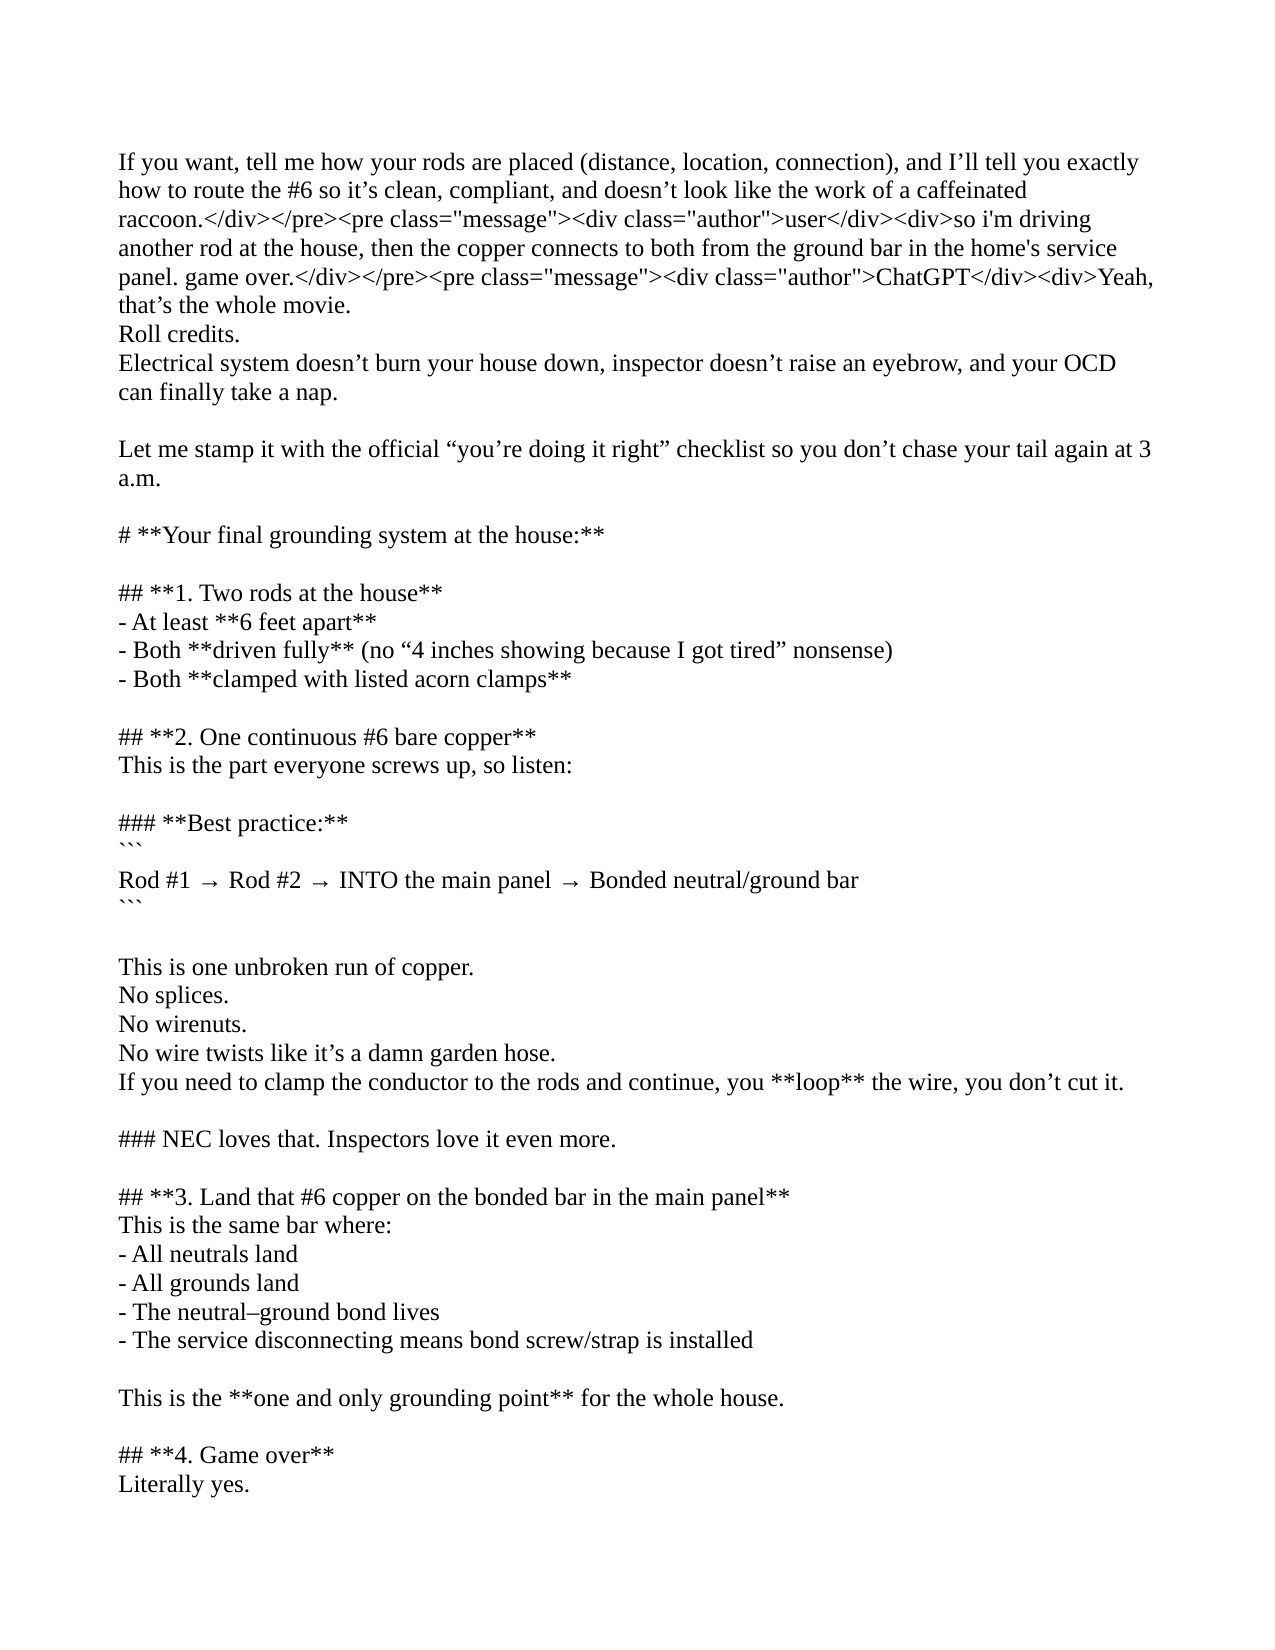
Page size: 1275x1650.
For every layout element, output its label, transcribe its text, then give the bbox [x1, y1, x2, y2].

text If you want, tell me how your rods are placed (distance, location, connection), and I’ll tell you exactly how to route the #6 so it’s clean, compliant, and doesn’t look like the work of a caffeinated raccoon.</div></pre><pre class="message"><div class="author">user</div><div>so i'm driving another rod at the house, then the copper connects to both from the ground bar in the home's service panel. game over.</div></pre><pre class="message"><div class="author">ChatGPT</div><div>Yeah, that’s the whole movie. [118, 147, 1157, 319]
text ### **Best practice:** [118, 808, 1157, 837]
text - At least **6 feet apart** [118, 607, 1157, 636]
text ``` [118, 837, 1157, 866]
text ``` [118, 894, 1157, 923]
text No wire twists like it’s a damn garden hose. [118, 1038, 1157, 1067]
text No splices. [118, 981, 1157, 1009]
text - Both **clamped with listed acorn clamps** [118, 664, 1157, 693]
text This is one unbroken run of copper. [118, 952, 1157, 981]
text ## **4. Game over** [118, 1441, 1157, 1469]
text Electrical system doesn’t burn your house down, inspector doesn’t raise an eyebrow, and your OCD can finally take a nap. [118, 348, 1157, 406]
text - Both **driven fully** (no “4 inches showing because I got tired” nonsense) [118, 636, 1157, 664]
text No wirenuts. [118, 1009, 1157, 1038]
text - All neutrals land [118, 1239, 1157, 1268]
text - The service disconnecting means bond screw/strap is installed [118, 1326, 1157, 1354]
text If you need to clamp the conductor to the rods and continue, you **loop** the wire, you don’t cut it. [118, 1067, 1157, 1096]
text Literally yes. [118, 1469, 1157, 1498]
text This is the **one and only grounding point** for the whole house. [118, 1383, 1157, 1412]
text ## **3. Land that #6 copper on the bonded bar in the main panel** [118, 1182, 1157, 1211]
text This is the part everyone screws up, so listen: [118, 751, 1157, 779]
text - All grounds land [118, 1268, 1157, 1297]
text # **Your final grounding system at the house:** [118, 521, 1157, 549]
text Rod #1 → Rod #2 → INTO the main panel → Bonded neutral/ground bar [118, 866, 1157, 894]
text ## **1. Two rods at the house** [118, 578, 1157, 607]
text - The neutral–ground bond lives [118, 1297, 1157, 1326]
text This is the same bar where: [118, 1211, 1157, 1239]
text Roll credits. [118, 319, 1157, 348]
text ## **2. One continuous #6 bare copper** [118, 722, 1157, 751]
text Let me stamp it with the official “you’re doing it right” checklist so you don’t chase your tail again at 3 a.m. [118, 434, 1157, 492]
text ### NEC loves that. Inspectors love it even more. [118, 1124, 1157, 1153]
